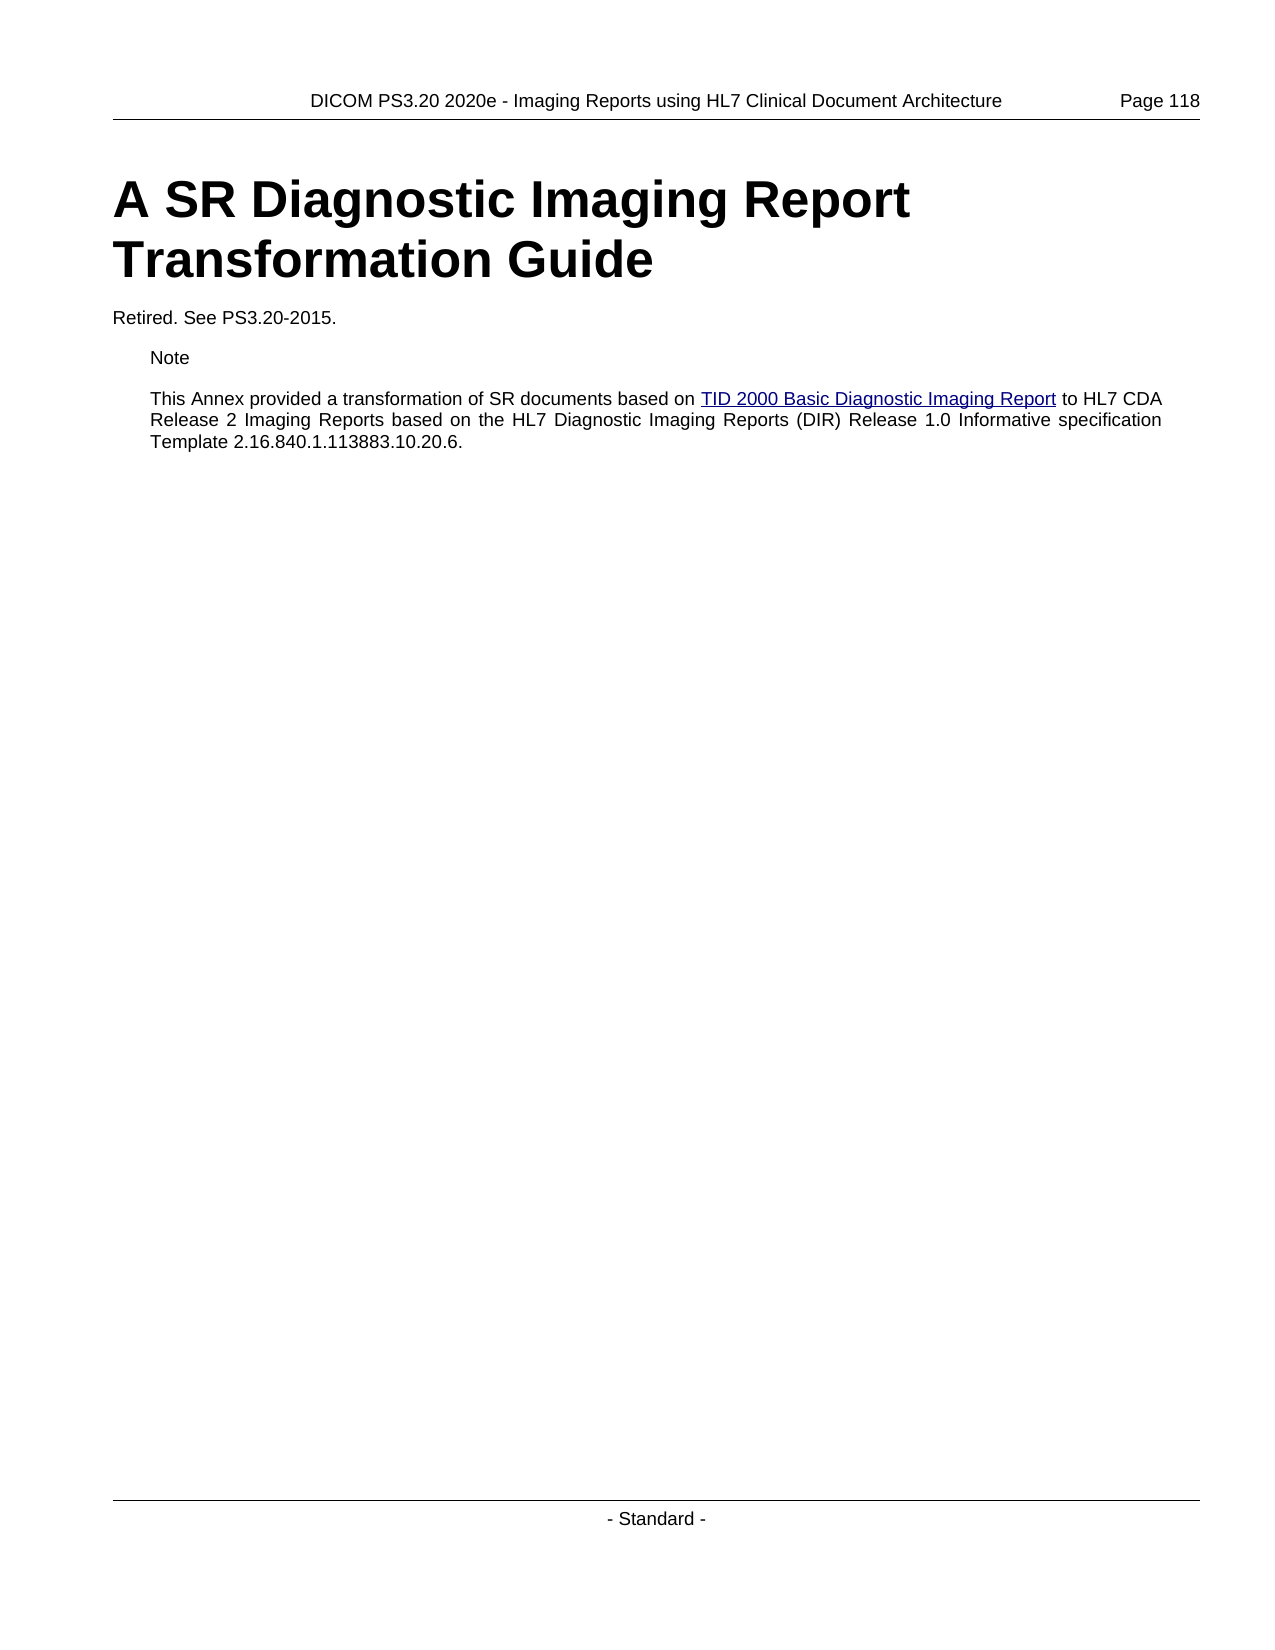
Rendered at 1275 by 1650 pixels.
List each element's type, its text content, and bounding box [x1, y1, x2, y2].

text Note [150, 347, 1162, 368]
text Retired. See PS3.20-2015. [112, 307, 1200, 328]
text This Annex provided a transformation of SR documents based on TID 2000 Basic Diagnostic Imaging Report to HL7 CDA Release 2 Imaging Reports based on the HL7 Diagnostic Imaging Reports (DIR) Release 1.0 Informative specification Template 2.16.840.1.113883.10.20.6. [150, 387, 1162, 452]
text A SR Diagnostic Imaging Report Transformation Guide [112, 169, 1200, 288]
